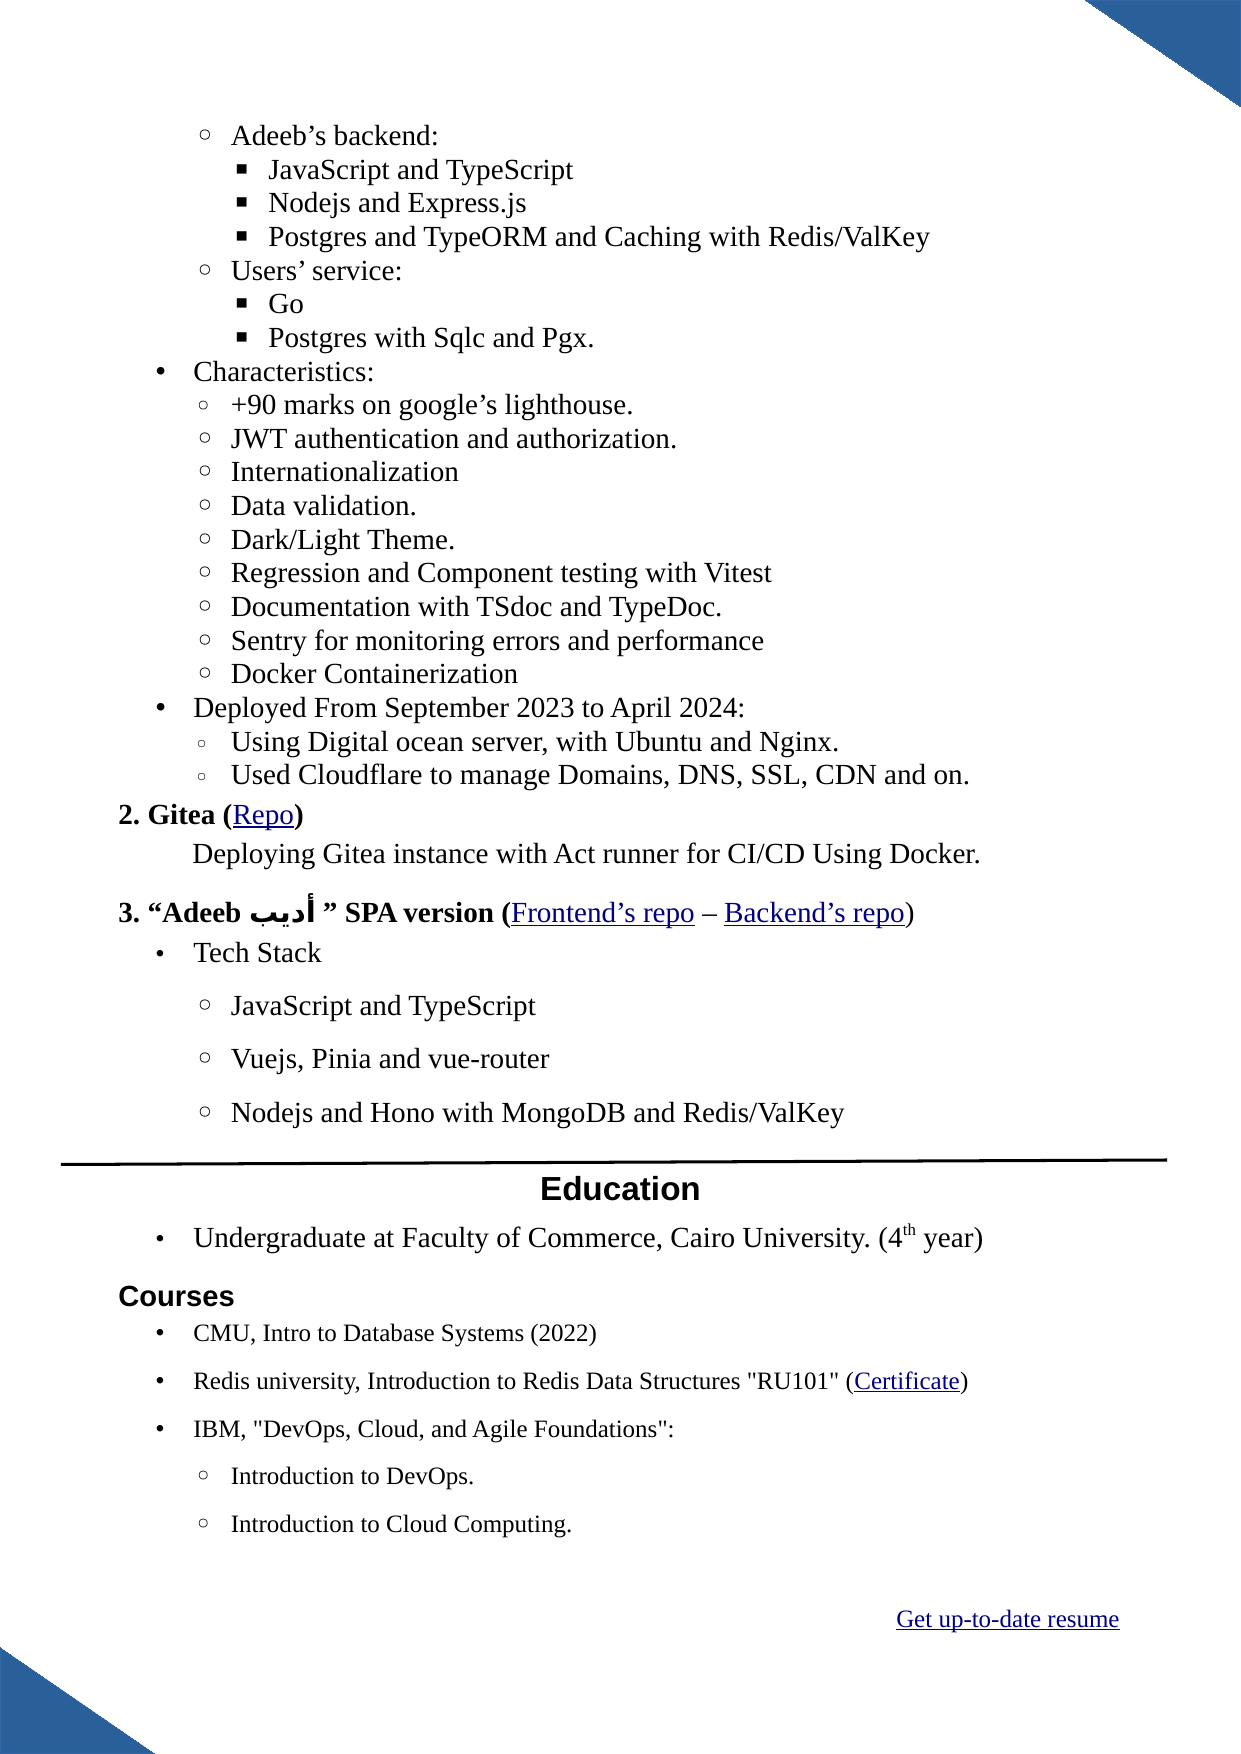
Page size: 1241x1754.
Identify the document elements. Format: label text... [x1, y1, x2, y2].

list Adeeb’s backend: [193, 118, 1122, 152]
list Vuejs, Pinia and vue-router [193, 1041, 1122, 1075]
list CMU, Intro to Database Systems (2022) [156, 1318, 1122, 1347]
list Introduction to Cloud Computing. [193, 1509, 1122, 1538]
list Used Cloudflare to manage Domains, DNS, SSL, CDN and on. [193, 757, 1122, 791]
text Deploying Gitea instance with Act runner for CI/CD Using Docker. [118, 836, 1122, 870]
list Regression and Component testing with Vitest [193, 555, 1122, 589]
list Docker Containerization [193, 656, 1122, 690]
list IBM, "DevOps, Cloud, and Agile Foundations": [156, 1414, 1122, 1442]
list Internationalization [193, 454, 1122, 488]
list Redis university, Introduction to Redis Data Structures "RU101" (Certificate) [156, 1366, 1122, 1395]
list Go [231, 286, 1122, 320]
subtitle Courses [118, 1279, 1122, 1312]
list Using Digital ocean server, with Ubuntu and Nginx. [193, 724, 1122, 757]
list Postgres and TypeORM and Caching with Redis/ValKey [231, 219, 1122, 253]
list Dark/Light Theme. [193, 522, 1122, 555]
list Users’ service: [193, 253, 1122, 286]
list Tech Stack [156, 935, 1122, 969]
list Characteristics: [156, 354, 1122, 387]
list Nodejs and Hono with MongoDB and Redis/ValKey [193, 1095, 1122, 1128]
subtitle 3. “Adeeb أديب ” SPA version (Frontend’s repo – Backend’s repo) [118, 896, 1122, 929]
subtitle 2. Gitea (Repo) [118, 797, 1122, 830]
list JavaScript and TypeScript [231, 152, 1122, 185]
list Undergraduate at Faculty of Commerce, Cairo University. (4th year) [156, 1220, 1122, 1253]
list Postgres with Sqlc and Pgx. [231, 320, 1122, 354]
list Sentry for monitoring errors and performance [193, 623, 1122, 656]
subtitle Education [118, 1169, 1122, 1207]
list Documentation with TSdoc and TypeDoc. [193, 589, 1122, 623]
list +90 marks on google’s lighthouse. [193, 387, 1122, 421]
list Deployed From September 2023 to April 2024: [156, 690, 1122, 724]
list Introduction to DevOps. [193, 1461, 1122, 1490]
list JavaScript and TypeScript [193, 988, 1122, 1022]
list Data validation. [193, 488, 1122, 522]
list Nodejs and Express.js [231, 185, 1122, 219]
list JWT authentication and authorization. [193, 421, 1122, 454]
